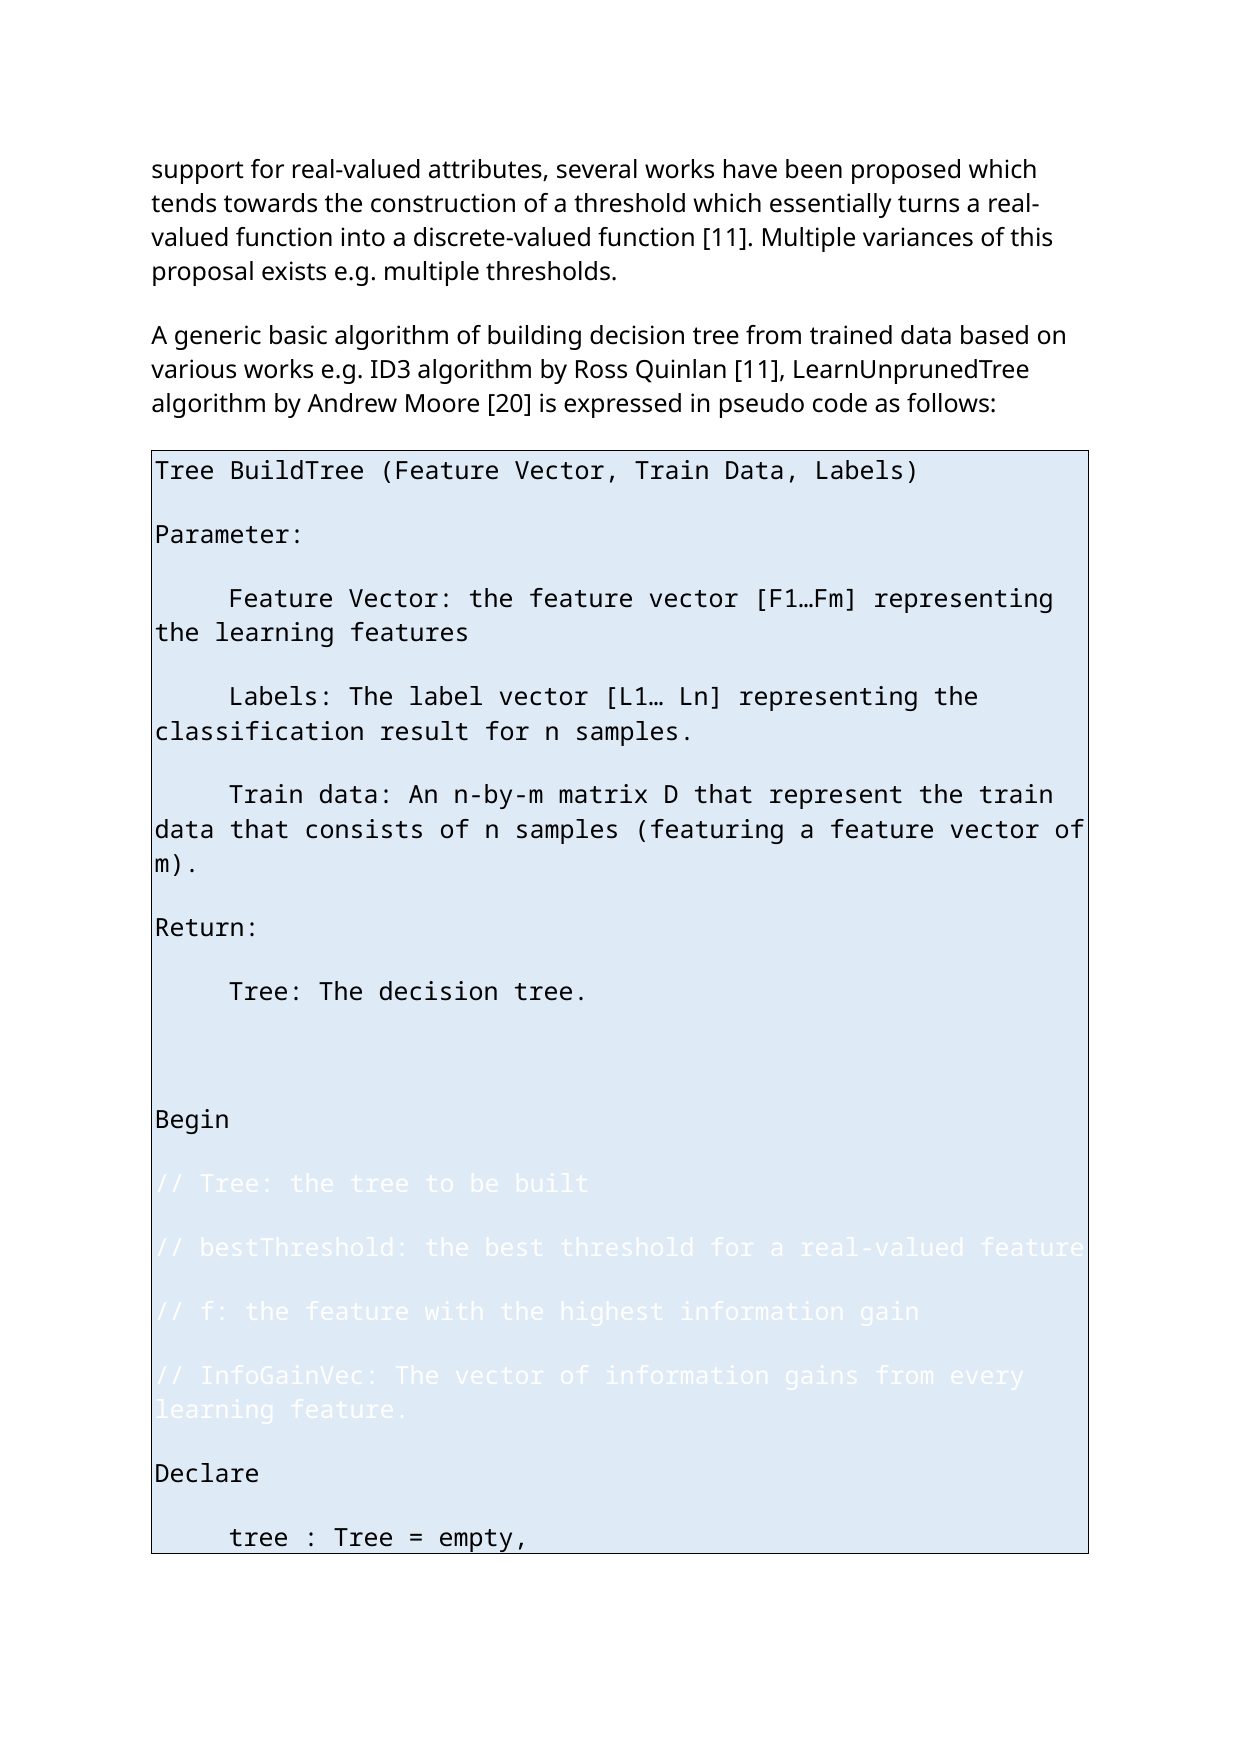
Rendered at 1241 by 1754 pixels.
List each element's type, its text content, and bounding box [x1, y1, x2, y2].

text // f: the feature with the highest information gain [152, 1291, 1088, 1328]
text Feature Vector: the feature vector [F1…Fm] representing the learning features [152, 578, 1088, 649]
text A generic basic algorithm of building decision tree from trained data based on various works e.g. ID3 algorithm by Ross Quinlan [11], LearnUnprunedTree algorithm by Andrew Moore [20] is expressed in pseudo code as follows: [151, 317, 1089, 420]
text Labels: The label vector [L1… Ln] representing the classification result for n samples. [152, 676, 1088, 747]
text Declare [152, 1453, 1088, 1490]
text // Tree: the tree to be built [152, 1162, 1088, 1200]
text Tree BuildTree (Feature Vector, Train Data, Labels) [152, 451, 1088, 487]
text // bestThreshold: the best threshold for a real-valued feature [152, 1227, 1088, 1264]
text Train data: An n-by-m matrix D that represent the train data that consists of n samples (featuring a feature vector of m). [152, 774, 1088, 879]
text tree : Tree = empty, [152, 1517, 1088, 1553]
text Return: [152, 906, 1088, 943]
text support for real-valued attributes, several works have been proposed which tends towards the construction of a threshold which essentially turns a real-valued function into a discrete-valued function [11]. Multiple variances of this proposal exists e.g. multiple thresholds. [151, 151, 1089, 287]
text Tree: The decision tree. [152, 970, 1088, 1007]
text // InfoGainVec: The vector of information gains from every learning feature. [152, 1355, 1088, 1426]
text Parameter: [152, 514, 1088, 551]
text Begin [152, 1098, 1088, 1136]
